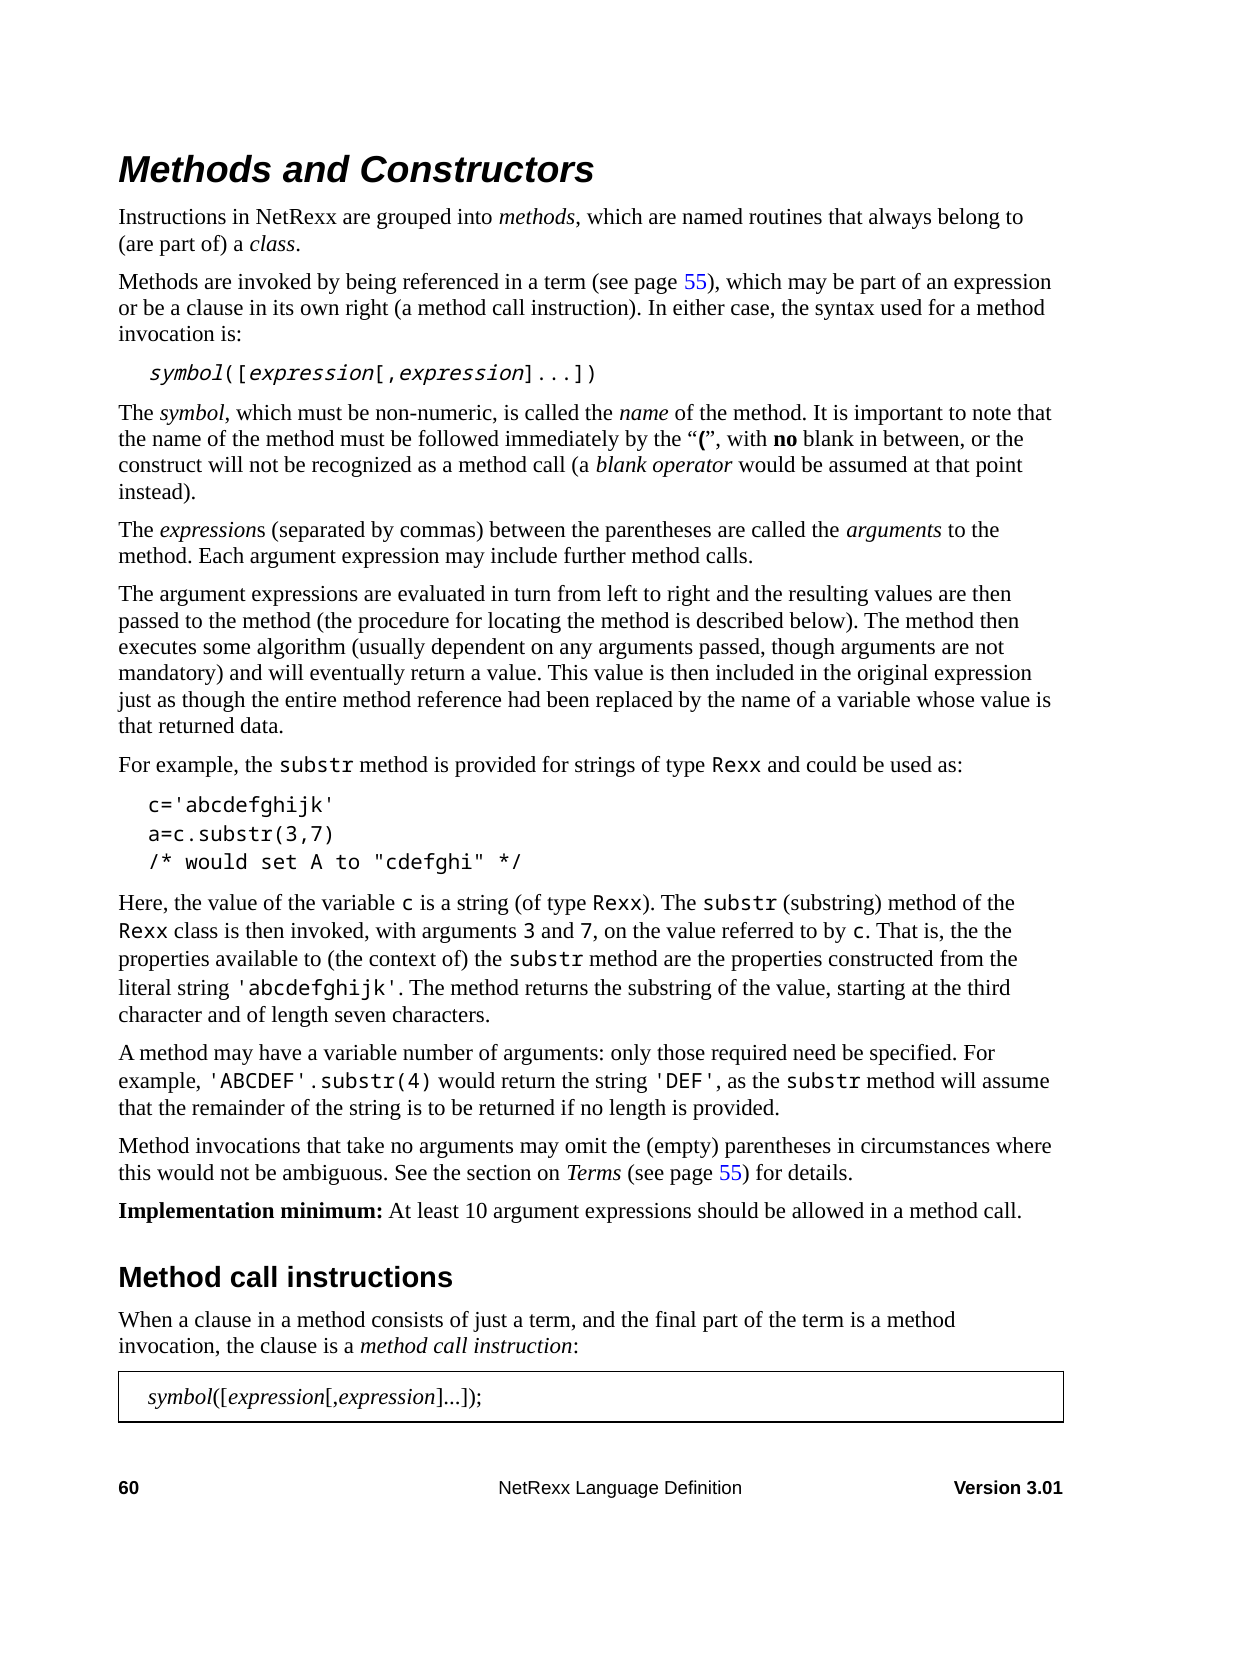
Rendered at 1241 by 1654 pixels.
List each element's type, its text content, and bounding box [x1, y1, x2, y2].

text Methods are invoked by being referenced in a term (see page 52), which may be part of an expression or be a clause in its own right (a method call instruction). In either case, the syntax used for a method invocation is: [118, 268, 1063, 347]
table_header symbol([expression[,expression]...]); [119, 1372, 1063, 1421]
text For example, the substr method is provided for strings of type Rexx and could be used as: [118, 750, 1063, 779]
text Here, the value of the variable c is a string (of type Rexx). The substr (substring) method of the Rexx class is then invoked, with arguments 3 and 7, on the value referred to by c. That is, the the properties available to (the context of) the substr method are the properties constructed from the literal string 'abcdefghijk'. The method returns the substring of the value, starting at the third character and of length seven characters. [118, 888, 1063, 1028]
text symbol([expression[,expression]...]) [148, 358, 1063, 387]
text The symbol, which must be non-numeric, is called the name of the method. It is important to note that the name of the method must be followed immediately by the “(”, with no blank in between, or the construct will not be recognized as a method call (a blank operator would be assumed at that point instead). [118, 399, 1063, 504]
text The expressions (separated by commas) between the parentheses are called the arguments to the method. Each argument expression may include further method calls. [118, 516, 1063, 569]
text When a clause in a method consists of just a term, and the final part of the term is a method invocation, the clause is a method call instruction: [118, 1306, 1063, 1359]
subtitle Method call instructions [118, 1260, 1063, 1293]
text Implementation minimum: At least 10 argument expressions should be allowed in a method call. [118, 1197, 1063, 1223]
text The argument expressions are evaluated in turn from left to right and the resulting values are then passed to the method (the procedure for locating the method is described below). The method then executes some algorithm (usually dependent on any arguments passed, though arguments are not mandatory) and will eventually return a value. This value is then included in the original expression just as though the entire method reference had been replaced by the name of a variable whose value is that returned data. [118, 580, 1063, 738]
text c='abcdefghijk' a=c.substr(3,7) /* would set A to "cdefghi" */ [148, 791, 1063, 876]
text Instructions in NetRexx are grouped into methods, which are named routines that always belong to (are part of) a class. [118, 203, 1063, 256]
text A method may have a variable number of arguments: only those required need be specified. For example, 'ABCDEF'.substr(4) would return the string 'DEF', as the substr method will assume that the remainder of the string is to be returned if no length is provided. [118, 1039, 1063, 1121]
subtitle Methods and Constructors [118, 148, 1063, 191]
text Method invocations that take no arguments may omit the (empty) parentheses in circumstances where this would not be ambiguous. See the section on Terms (see page 52) for details. [118, 1132, 1063, 1185]
